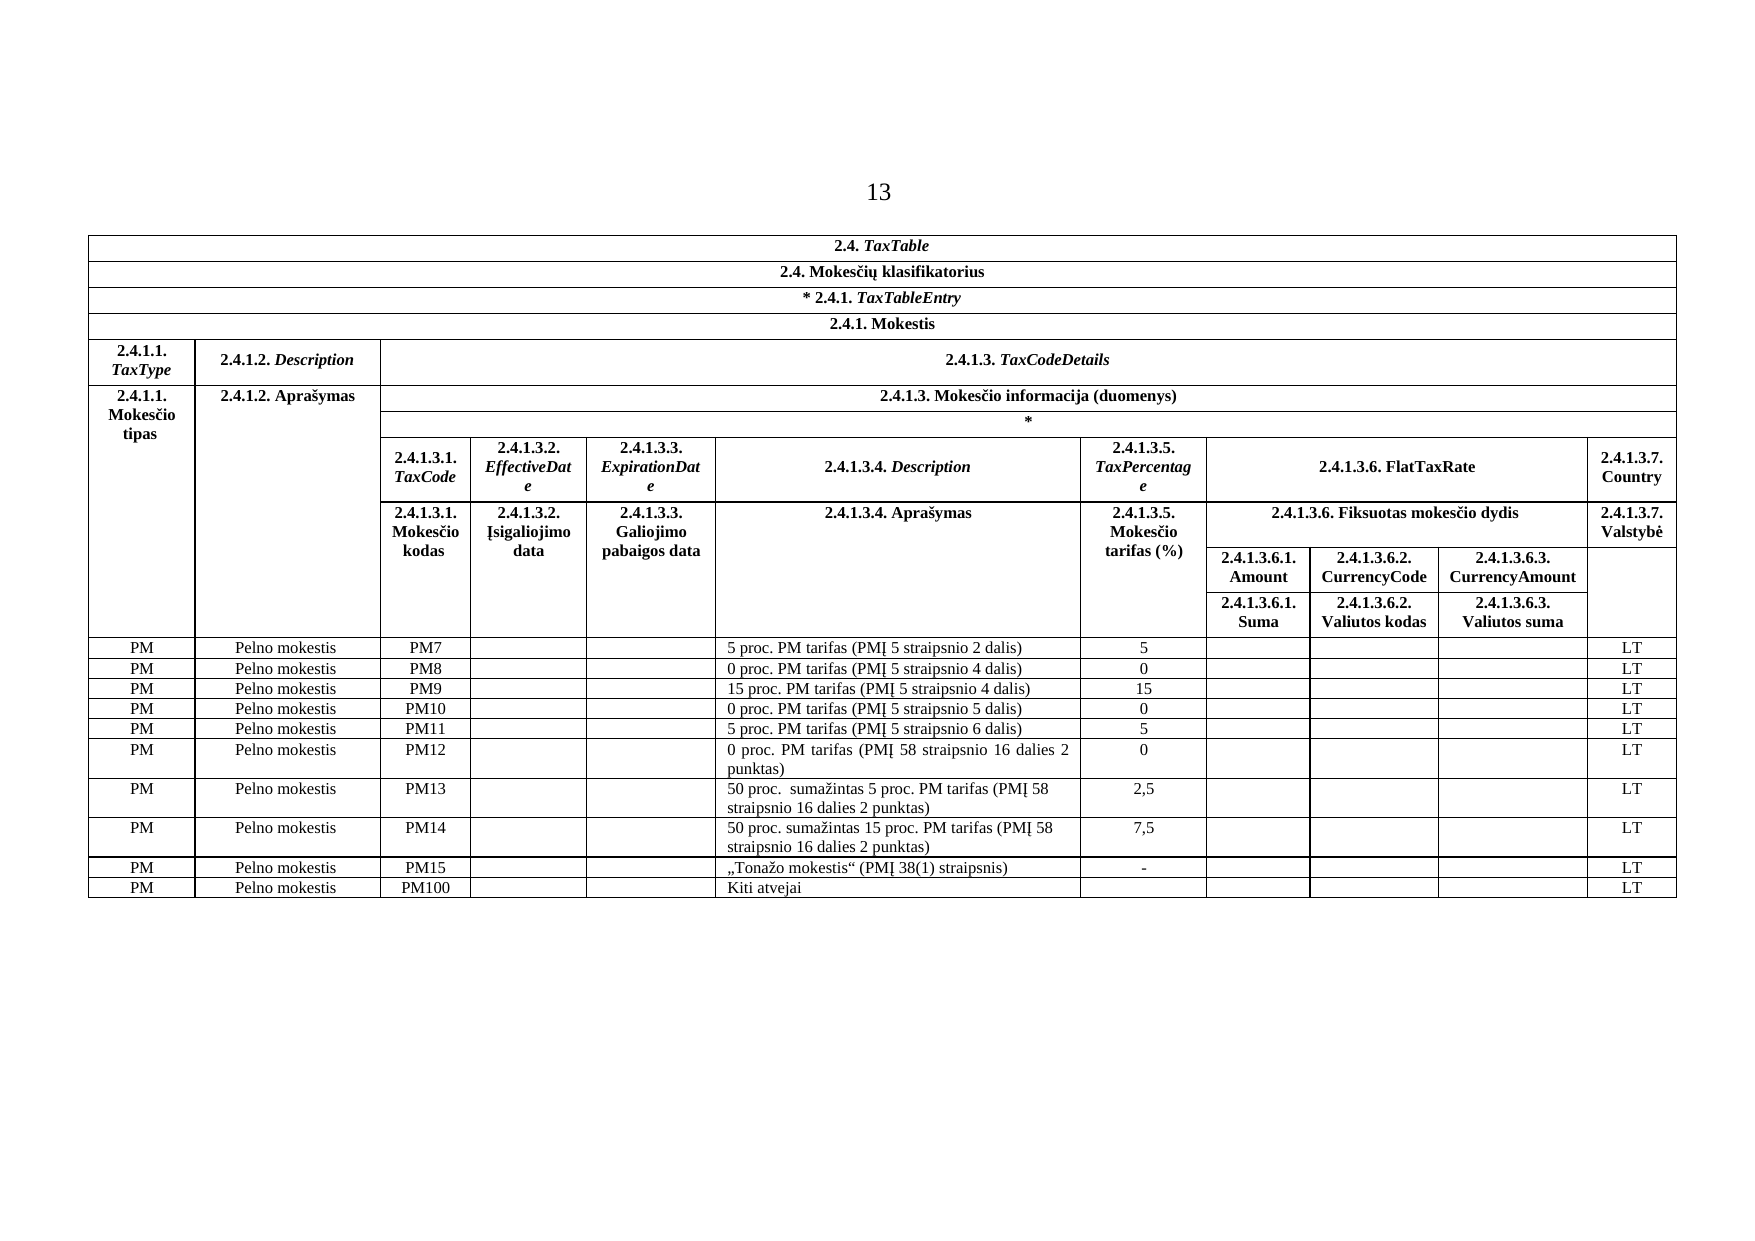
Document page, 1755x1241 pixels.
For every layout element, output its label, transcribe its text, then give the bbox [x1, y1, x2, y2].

table_cell [1439, 739, 1587, 778]
table_cell [1439, 818, 1587, 856]
table_cell * [381, 412, 1676, 437]
table_cell 7,5 [1081, 818, 1206, 856]
table_cell [471, 659, 586, 678]
table_cell [587, 699, 715, 718]
table_cell [1081, 878, 1206, 897]
table_cell PM [89, 878, 194, 897]
table_cell Pelno mokestis [196, 659, 380, 678]
table_cell 2.4.1.3.5. TaxPercentage [1081, 438, 1206, 501]
table_cell 2.4. Mokesčių klasifikatorius [89, 262, 1676, 287]
table_cell PM100 [381, 878, 470, 897]
table_cell 5 [1081, 638, 1206, 657]
table_cell [587, 659, 715, 678]
table_cell LT [1588, 858, 1676, 877]
table_cell [471, 779, 586, 817]
table_cell LT [1588, 659, 1676, 678]
table_cell PM [89, 679, 194, 698]
table_cell Pelno mokestis [196, 878, 380, 897]
table_cell [1439, 699, 1587, 718]
table_cell [1311, 878, 1438, 897]
table_cell [471, 679, 586, 698]
table_cell [471, 739, 586, 778]
table_cell Pelno mokestis [196, 739, 380, 778]
table_cell 2.4.1.3.6.3. CurrencyAmount [1439, 548, 1587, 592]
table_cell 2.4.1.3.6.3. Valiutos suma [1439, 593, 1587, 637]
table_cell 0 proc. PM tarifas (PMĮ 58 straipsnio 16 dalies 2 punktas) [716, 739, 1080, 778]
table_cell Kiti atvejai [716, 878, 1080, 897]
table_cell PM [89, 699, 194, 718]
table_cell [1207, 719, 1309, 738]
table_cell [471, 818, 586, 856]
table_cell [1439, 779, 1587, 817]
table_cell [1207, 858, 1309, 877]
table_cell [1207, 739, 1309, 778]
table_cell [1207, 779, 1309, 817]
table_cell [587, 719, 715, 738]
table_cell 2.4.1.3. Mokesčio informacija (duomenys) [381, 386, 1676, 411]
table_cell 2.4.1.2. Description [196, 340, 380, 384]
table_cell LT [1588, 818, 1676, 856]
table_cell [1207, 659, 1309, 678]
table_header 2.4. TaxTable [89, 236, 1676, 261]
table_cell Pelno mokestis [196, 858, 380, 877]
table_cell 5 proc. PM tarifas (PMĮ 5 straipsnio 6 dalis) [716, 719, 1080, 738]
table_cell Pelno mokestis [196, 679, 380, 698]
table_cell [587, 739, 715, 778]
table_cell [1439, 659, 1587, 678]
table_cell 2.4.1.3. TaxCodeDetails [381, 340, 1676, 384]
table_cell [471, 858, 586, 877]
table_cell [587, 858, 715, 877]
table_cell [1439, 878, 1587, 897]
table_cell [471, 638, 586, 657]
table_cell 2.4.1.1. TaxType [89, 340, 194, 384]
table_cell 2.4.1.3.6.2. Valiutos kodas [1311, 593, 1438, 637]
table_cell [587, 878, 715, 897]
table_cell PM [89, 659, 194, 678]
table_cell Pelno mokestis [196, 779, 380, 817]
table_cell - [1081, 858, 1206, 877]
table_cell 5 proc. PM tarifas (PMĮ 5 straipsnio 2 dalis) [716, 638, 1080, 657]
table_cell [1439, 638, 1587, 657]
table_cell Pelno mokestis [196, 818, 380, 856]
table_cell [587, 818, 715, 856]
table_cell LT [1588, 699, 1676, 718]
table_cell 2.4.1.3.3. Galiojimo pabaigos data [587, 503, 715, 637]
table_cell 5 [1081, 719, 1206, 738]
table_cell PM [89, 818, 194, 856]
table_cell 2.4.1.3.6. Fiksuotas mokesčio dydis [1207, 503, 1587, 547]
table_cell [1311, 659, 1438, 678]
table_cell PM [89, 779, 194, 817]
table_cell PM [89, 638, 194, 657]
table_cell PM7 [381, 638, 470, 657]
table_cell LT [1588, 779, 1676, 817]
table_cell 15 [1081, 679, 1206, 698]
table_cell PM [89, 739, 194, 778]
table_cell [1311, 739, 1438, 778]
table_cell [1311, 858, 1438, 877]
table_cell 2.4.1.3.2. EffectiveDate [471, 438, 586, 501]
table_cell 2.4.1.2. Aprašymas [196, 386, 380, 637]
table_cell 2.4.1.3.4. Aprašymas [716, 503, 1080, 637]
table_cell 2.4.1.3.4. Description [716, 438, 1080, 501]
table_cell LT [1588, 739, 1676, 778]
table_cell 2.4.1.3.1. TaxCode [381, 438, 470, 501]
table_cell 2.4.1.3.7. Valstybė [1588, 503, 1676, 547]
table_cell [471, 719, 586, 738]
table_cell 2.4.1. Mokestis [89, 314, 1676, 339]
table_cell PM9 [381, 679, 470, 698]
table_cell [587, 679, 715, 698]
table_cell 2.4.1.3.6. FlatTaxRate [1207, 438, 1587, 501]
table_cell 0 proc. PM tarifas (PMĮ 5 straipsnio 4 dalis) [716, 659, 1080, 678]
table_cell PM8 [381, 659, 470, 678]
table_cell 0 [1081, 659, 1206, 678]
table_cell [1207, 679, 1309, 698]
table_cell PM11 [381, 719, 470, 738]
table_cell „Tonažo mokestis“ (PMĮ 38(1) straipsnis) [716, 858, 1080, 877]
table_cell [1311, 818, 1438, 856]
table_cell LT [1588, 679, 1676, 698]
table_cell PM [89, 719, 194, 738]
table_cell [1439, 858, 1587, 877]
table_cell 2.4.1.1. Mokesčio tipas [89, 386, 194, 637]
table_cell [587, 779, 715, 817]
table_cell 2.4.1.3.2. Įsigaliojimo data [471, 503, 586, 637]
table_cell [1207, 878, 1309, 897]
table_cell 2.4.1.3.1. Mokesčio kodas [381, 503, 470, 637]
table_cell 2.4.1.3.6.1. Suma [1207, 593, 1309, 637]
table_cell LT [1588, 878, 1676, 897]
table_cell [587, 638, 715, 657]
table_cell 15 proc. PM tarifas (PMĮ 5 straipsnio 4 dalis) [716, 679, 1080, 698]
table_cell [1207, 699, 1309, 718]
table_cell 0 [1081, 699, 1206, 718]
table_cell [1311, 679, 1438, 698]
table_cell Pelno mokestis [196, 638, 380, 657]
table_cell [471, 878, 586, 897]
table_cell [1588, 548, 1676, 637]
table_cell [1439, 679, 1587, 698]
table_cell Pelno mokestis [196, 719, 380, 738]
table_cell [1311, 699, 1438, 718]
table_cell [1207, 638, 1309, 657]
table_cell [1207, 818, 1309, 856]
table_cell PM [89, 858, 194, 877]
table_cell [1311, 638, 1438, 657]
table_cell 50 proc. sumažintas 5 proc. PM tarifas (PMĮ 58 straipsnio 16 dalies 2 punktas) [716, 779, 1080, 817]
table_cell * 2.4.1. TaxTableEntry [89, 288, 1676, 313]
table_cell LT [1588, 638, 1676, 657]
table_cell 2.4.1.3.3. ExpirationDate [587, 438, 715, 501]
table_cell 0 [1081, 739, 1206, 778]
table_cell 50 proc. sumažintas 15 proc. PM tarifas (PMĮ 58 straipsnio 16 dalies 2 punktas) [716, 818, 1080, 856]
table_cell 2.4.1.3.5. Mokesčio tarifas (%) [1081, 503, 1206, 637]
table_cell LT [1588, 719, 1676, 738]
table_cell PM14 [381, 818, 470, 856]
table_cell 2.4.1.3.7. Country [1588, 438, 1676, 501]
table_cell [471, 699, 586, 718]
table_cell 0 proc. PM tarifas (PMĮ 5 straipsnio 5 dalis) [716, 699, 1080, 718]
table_cell 2.4.1.3.6.2. CurrencyCode [1311, 548, 1438, 592]
table_cell PM13 [381, 779, 470, 817]
table_cell [1311, 719, 1438, 738]
table_cell PM10 [381, 699, 470, 718]
table_cell Pelno mokestis [196, 699, 380, 718]
table_cell 2,5 [1081, 779, 1206, 817]
table_cell [1311, 779, 1438, 817]
table_cell 2.4.1.3.6.1. Amount [1207, 548, 1309, 592]
table_cell [1439, 719, 1587, 738]
table_cell PM12 [381, 739, 470, 778]
table_cell PM15 [381, 858, 470, 877]
